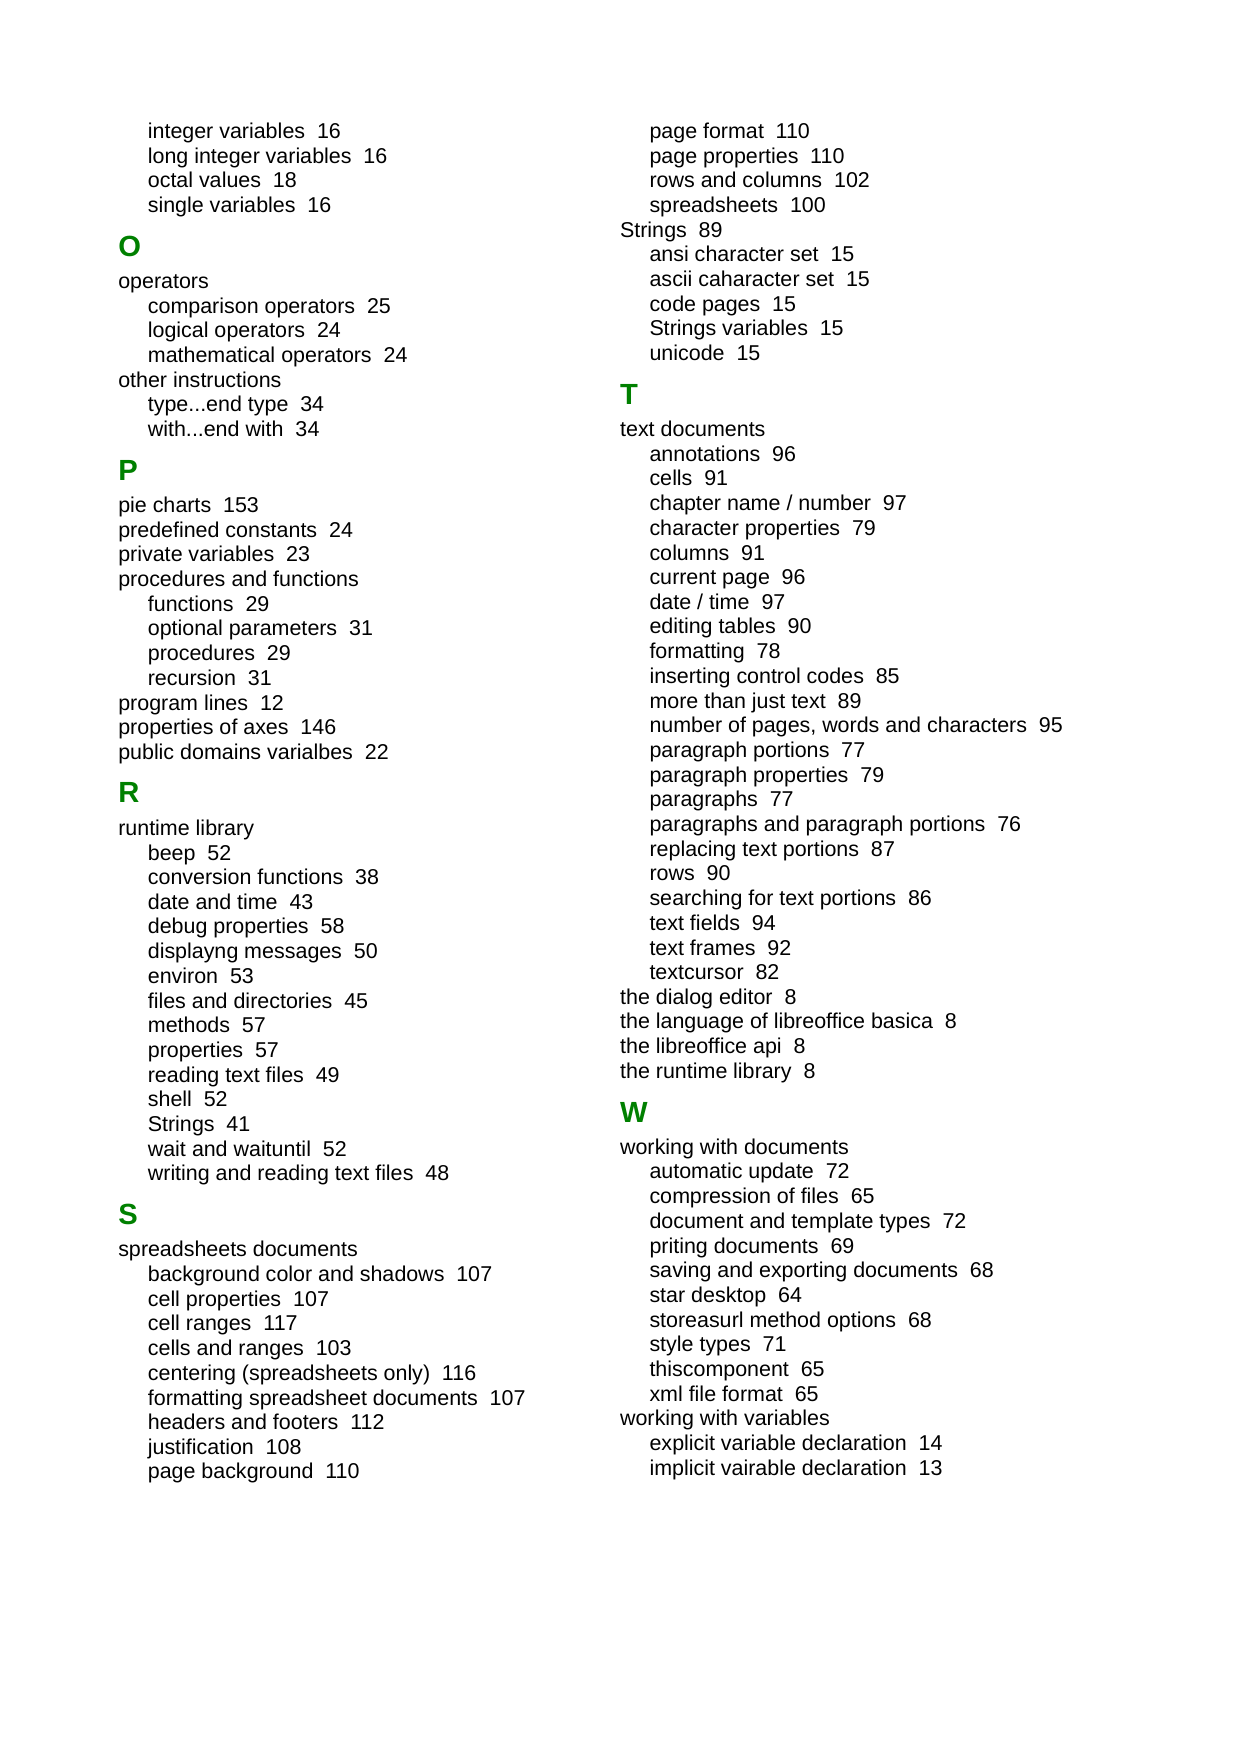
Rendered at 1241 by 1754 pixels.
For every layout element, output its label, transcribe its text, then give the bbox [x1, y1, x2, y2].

text cells and ranges 103 [148, 1335, 620, 1360]
text R [118, 776, 620, 809]
text paragraph portions 77 [649, 737, 1122, 762]
text recursion 31 [148, 665, 620, 690]
text rows and columns 102 [649, 167, 1122, 192]
text beep 52 [148, 840, 620, 864]
text P [118, 453, 620, 486]
text properties 57 [148, 1037, 620, 1062]
text page background 110 [148, 1459, 620, 1483]
text long integer variables 16 [148, 143, 620, 167]
text replacing text portions 87 [649, 836, 1122, 861]
text Strings 89 [620, 217, 1122, 242]
text compression of files 65 [649, 1183, 1122, 1208]
text S [118, 1197, 620, 1231]
text with...end with 34 [148, 416, 620, 441]
text O [118, 229, 620, 262]
text justification 108 [148, 1434, 620, 1459]
text public domains varialbes 22 [118, 739, 620, 764]
text integer variables 16 [148, 118, 620, 143]
text formatting spreadsheet documents 107 [148, 1385, 620, 1409]
text storeasurl method options 68 [649, 1307, 1122, 1332]
text text documents [620, 416, 1122, 441]
text explicit variable declaration 14 [649, 1430, 1122, 1455]
text wait and waituntil 52 [148, 1136, 620, 1161]
text text fields 94 [649, 910, 1122, 935]
text procedures and functions [118, 566, 620, 591]
text working with documents [620, 1134, 1122, 1159]
text editing tables 90 [649, 614, 1122, 638]
text spreadsheets documents [118, 1237, 620, 1261]
text ansi character set 15 [649, 242, 1122, 266]
text functions 29 [148, 591, 620, 616]
text character properties 79 [649, 515, 1122, 540]
text Strings variables 15 [649, 316, 1122, 340]
text environ 53 [148, 963, 620, 988]
text background color and shadows 107 [148, 1261, 620, 1286]
text columns 91 [649, 540, 1122, 564]
text conversion functions 38 [148, 864, 620, 889]
text the runtime library 8 [620, 1058, 1122, 1083]
text logical operators 24 [148, 317, 620, 342]
text debug properties 58 [148, 914, 620, 938]
text date / time 97 [649, 589, 1122, 614]
text the dialog editor 8 [620, 984, 1122, 1009]
text working with variables [620, 1406, 1122, 1430]
text methods 57 [148, 1012, 620, 1037]
text the libreoffice api 8 [620, 1033, 1122, 1058]
text searching for text portions 86 [649, 885, 1122, 910]
text unicode 15 [649, 340, 1122, 365]
text mathematical operators 24 [148, 342, 620, 367]
text shell 52 [148, 1087, 620, 1111]
text comparison operators 25 [148, 293, 620, 317]
text files and directories 45 [148, 988, 620, 1012]
text centering (spreadsheets only) 116 [148, 1360, 620, 1385]
text priting documents 69 [649, 1233, 1122, 1257]
text thiscomponent 65 [649, 1356, 1122, 1381]
text annotations 96 [649, 441, 1122, 466]
text more than just text 89 [649, 688, 1122, 712]
text displayng messages 50 [148, 938, 620, 963]
text ascii caharacter set 15 [649, 266, 1122, 291]
text cell ranges 117 [148, 1311, 620, 1335]
text date and time 43 [148, 889, 620, 914]
text optional parameters 31 [148, 616, 620, 640]
text private variables 23 [118, 542, 620, 566]
text current page 96 [649, 564, 1122, 589]
text predefined constants 24 [118, 517, 620, 542]
text paragraph properties 79 [649, 762, 1122, 787]
text runtime library [118, 815, 620, 840]
text program lines 12 [118, 690, 620, 714]
text code pages 15 [649, 291, 1122, 316]
text writing and reading text files 48 [148, 1161, 620, 1185]
text the language of libreoffice basica 8 [620, 1009, 1122, 1033]
text pie charts 153 [118, 492, 620, 517]
text operators [118, 268, 620, 293]
text rows 90 [649, 861, 1122, 885]
text other instructions [118, 367, 620, 392]
text saving and exporting documents 68 [649, 1257, 1122, 1282]
text text frames 92 [649, 935, 1122, 959]
text formatting 78 [649, 638, 1122, 663]
text page properties 110 [649, 143, 1122, 167]
text spreadsheets 100 [649, 192, 1122, 217]
text octal values 18 [148, 167, 620, 192]
text textcursor 82 [649, 959, 1122, 984]
text page format 110 [649, 118, 1122, 143]
text star desktop 64 [649, 1282, 1122, 1307]
text cell properties 107 [148, 1286, 620, 1311]
text procedures 29 [148, 640, 620, 665]
text type...end type 34 [148, 392, 620, 416]
text headers and footers 112 [148, 1409, 620, 1434]
text document and template types 72 [649, 1208, 1122, 1233]
text T [620, 377, 1122, 410]
text inserting control codes 85 [649, 663, 1122, 688]
text style types 71 [649, 1332, 1122, 1356]
text xml file format 65 [649, 1381, 1122, 1406]
text implicit vairable declaration 13 [649, 1455, 1122, 1480]
text paragraphs 77 [649, 787, 1122, 811]
text chapter name / number 97 [649, 490, 1122, 515]
text paragraphs and paragraph portions 76 [649, 811, 1122, 836]
text properties of axes 146 [118, 714, 620, 739]
text Strings 41 [148, 1111, 620, 1136]
text number of pages, words and characters 95 [649, 712, 1122, 737]
text reading text files 49 [148, 1062, 620, 1087]
text single variables 16 [148, 192, 620, 217]
text automatic update 72 [649, 1159, 1122, 1183]
text W [620, 1094, 1122, 1128]
text cells 91 [649, 466, 1122, 490]
